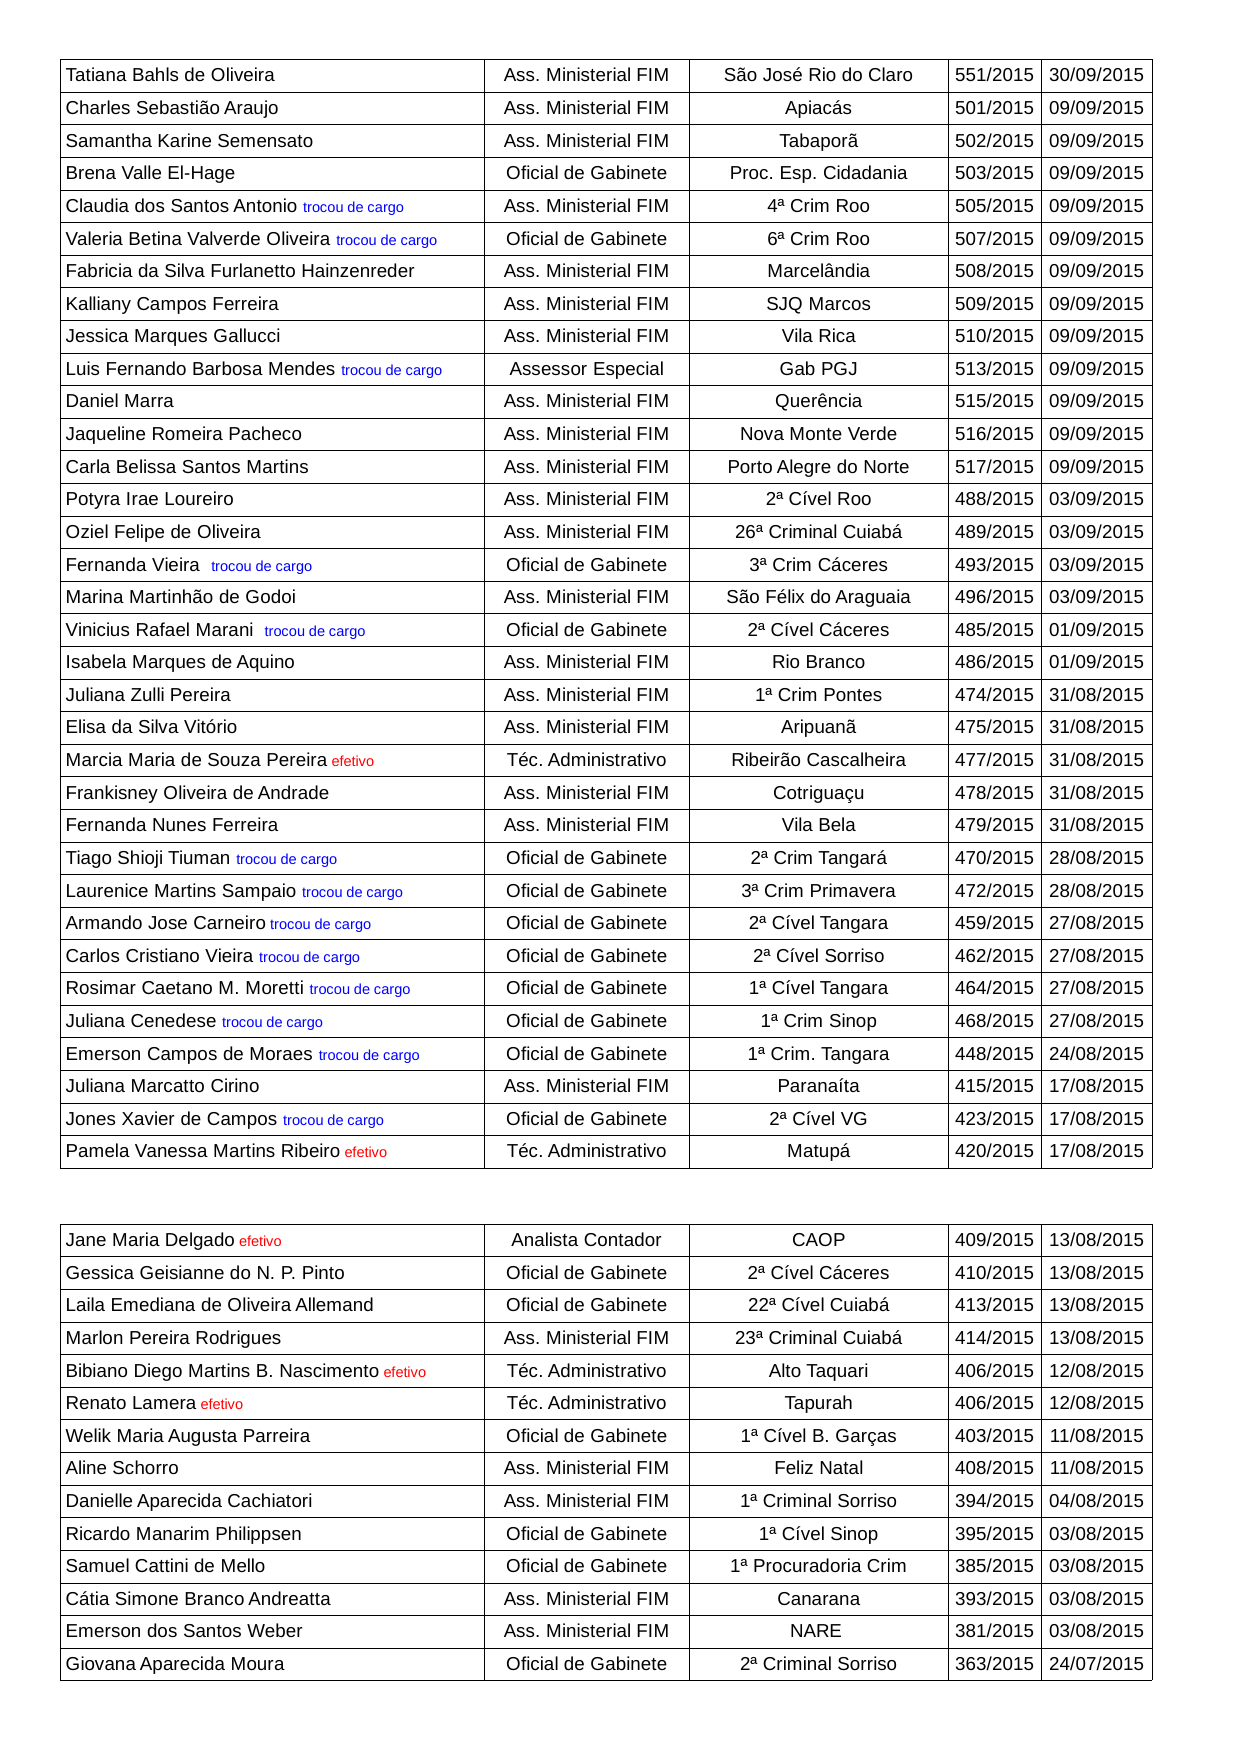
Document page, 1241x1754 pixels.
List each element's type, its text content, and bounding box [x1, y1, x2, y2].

table_cell 13/08/2015 [1042, 1290, 1152, 1322]
table_cell 2ª Cível VG [690, 1104, 948, 1135]
table_cell Ribeirão Cascalheira [690, 745, 948, 776]
table_cell Téc. Administrativo [485, 1355, 689, 1387]
table_cell Téc. Administrativo [485, 745, 689, 776]
table_cell 393/2015 [949, 1584, 1041, 1615]
table_cell 2ª Cível Cáceres [690, 614, 948, 646]
table_cell Ass. Ministerial FIM [485, 1071, 689, 1102]
table_cell Giovana Aparecida Moura [61, 1649, 484, 1680]
table_cell 09/09/2015 [1042, 223, 1152, 255]
table_cell Oficial de Gabinete [485, 875, 689, 907]
table_cell Porto Alegre do Norte [690, 451, 948, 483]
table_cell Ass. Ministerial FIM [485, 386, 689, 418]
table_cell 505/2015 [949, 191, 1041, 222]
table_cell Jaqueline Romeira Pacheco [61, 419, 484, 450]
table_cell 1ª Cível B. Garças [690, 1420, 948, 1452]
table_cell 395/2015 [949, 1518, 1041, 1550]
table_cell Ass. Ministerial FIM [485, 1323, 689, 1354]
table_cell 385/2015 [949, 1551, 1041, 1582]
table_cell Oficial de Gabinete [485, 843, 689, 874]
table_cell 1ª Crim Pontes [690, 680, 948, 711]
table_cell Paranaíta [690, 1071, 948, 1102]
table_cell Ass. Ministerial FIM [485, 93, 689, 124]
table_cell Vinicius Rafael Marani trocou de cargo [61, 614, 484, 646]
table_cell 2ª Cível Cáceres [690, 1257, 948, 1289]
table_cell 31/08/2015 [1042, 745, 1152, 776]
table_cell Ass. Ministerial FIM [485, 484, 689, 516]
table_cell 474/2015 [949, 680, 1041, 711]
table_cell 03/08/2015 [1042, 1518, 1152, 1550]
table_cell 28/08/2015 [1042, 875, 1152, 907]
table_cell 31/08/2015 [1042, 777, 1152, 809]
table_cell Oficial de Gabinete [485, 1290, 689, 1322]
table_cell 11/08/2015 [1042, 1453, 1152, 1484]
table_cell Oficial de Gabinete [485, 1551, 689, 1582]
table_cell Danielle Aparecida Cachiatori [61, 1486, 484, 1517]
table_cell Ass. Ministerial FIM [485, 321, 689, 352]
table_cell 24/07/2015 [1042, 1649, 1152, 1680]
table_cell 31/08/2015 [1042, 680, 1152, 711]
table_cell 12/08/2015 [1042, 1355, 1152, 1387]
table_cell 27/08/2015 [1042, 940, 1152, 972]
table_cell Marlon Pereira Rodrigues [61, 1323, 484, 1354]
table_cell 2ª Cível Tangara [690, 908, 948, 939]
table_cell Welik Maria Augusta Parreira [61, 1420, 484, 1452]
table_cell Apiacás [690, 93, 948, 124]
table_cell 03/09/2015 [1042, 484, 1152, 516]
table_cell Oziel Felipe de Oliveira [61, 517, 484, 548]
table_cell Proc. Esp. Cidadania [690, 158, 948, 189]
table_cell 2ª Criminal Sorriso [690, 1649, 948, 1680]
table_cell 17/08/2015 [1042, 1071, 1152, 1102]
table_cell 408/2015 [949, 1453, 1041, 1484]
table_cell 2ª Cível Sorriso [690, 940, 948, 972]
table_cell 22ª Cível Cuiabá [690, 1290, 948, 1322]
table_cell 09/09/2015 [1042, 354, 1152, 385]
table_cell 12/08/2015 [1042, 1388, 1152, 1419]
table_cell 381/2015 [949, 1616, 1041, 1648]
table_cell Ass. Ministerial FIM [485, 1453, 689, 1484]
table_cell Valeria Betina Valverde Oliveira trocou de cargo [61, 223, 484, 255]
table_header Jane Maria Delgado efetivo [61, 1225, 484, 1256]
table_cell 1ª Crim. Tangara [690, 1038, 948, 1070]
table_cell Cátia Simone Branco Andreatta [61, 1584, 484, 1615]
table_cell 1ª Cível Tangara [690, 973, 948, 1004]
table_cell Cotriguaçu [690, 777, 948, 809]
table_cell NARE [690, 1616, 948, 1648]
table_cell SJQ Marcos [690, 288, 948, 320]
table_cell 6ª Crim Roo [690, 223, 948, 255]
table_cell Frankisney Oliveira de Andrade [61, 777, 484, 809]
table_cell Laila Emediana de Oliveira Allemand [61, 1290, 484, 1322]
table_header CAOP [690, 1225, 948, 1256]
table_cell 03/09/2015 [1042, 517, 1152, 548]
table_cell 509/2015 [949, 288, 1041, 320]
table_cell Oficial de Gabinete [485, 1006, 689, 1037]
table_cell São Félix do Araguaia [690, 582, 948, 613]
table_cell Téc. Administrativo [485, 1388, 689, 1419]
table_cell Carlos Cristiano Vieira trocou de cargo [61, 940, 484, 972]
table_cell 09/09/2015 [1042, 419, 1152, 450]
table_cell 488/2015 [949, 484, 1041, 516]
table_cell Ass. Ministerial FIM [485, 419, 689, 450]
table_cell Ass. Ministerial FIM [485, 1584, 689, 1615]
table_cell Tiago Shioji Tiuman trocou de cargo [61, 843, 484, 874]
table_cell 501/2015 [949, 93, 1041, 124]
table_cell 472/2015 [949, 875, 1041, 907]
table_cell Ass. Ministerial FIM [485, 191, 689, 222]
table_cell 09/09/2015 [1042, 321, 1152, 352]
table_cell Fabricia da Silva Furlanetto Hainzenreder [61, 256, 484, 287]
table_cell Emerson dos Santos Weber [61, 1616, 484, 1648]
table_cell Claudia dos Santos Antonio trocou de cargo [61, 191, 484, 222]
table_cell Tabaporã [690, 125, 948, 157]
table_cell Juliana Zulli Pereira [61, 680, 484, 711]
table_cell 27/08/2015 [1042, 1006, 1152, 1037]
table_cell 485/2015 [949, 614, 1041, 646]
table_cell 459/2015 [949, 908, 1041, 939]
table_cell 516/2015 [949, 419, 1041, 450]
table_cell 508/2015 [949, 256, 1041, 287]
table_cell Daniel Marra [61, 386, 484, 418]
table_cell Pamela Vanessa Martins Ribeiro efetivo [61, 1136, 484, 1168]
table_cell 1ª Criminal Sorriso [690, 1486, 948, 1517]
table_cell 489/2015 [949, 517, 1041, 548]
table_cell 507/2015 [949, 223, 1041, 255]
table_cell Elisa da Silva Vitório [61, 712, 484, 744]
table_cell Marina Martinhão de Godoi [61, 582, 484, 613]
table_cell 13/08/2015 [1042, 1323, 1152, 1354]
table_cell Fernanda Nunes Ferreira [61, 810, 484, 842]
table_cell 413/2015 [949, 1290, 1041, 1322]
table_cell 2ª Crim Tangará [690, 843, 948, 874]
table_header Analista Contador [485, 1225, 689, 1256]
table_cell Samuel Cattini de Mello [61, 1551, 484, 1582]
table_cell Ass. Ministerial FIM [485, 777, 689, 809]
table_cell Oficial de Gabinete [485, 1104, 689, 1135]
table_cell Oficial de Gabinete [485, 158, 689, 189]
table_cell Gessica Geisianne do N. P. Pinto [61, 1257, 484, 1289]
table_cell Ass. Ministerial FIM [485, 517, 689, 548]
table_cell 04/08/2015 [1042, 1486, 1152, 1517]
table_cell Ass. Ministerial FIM [485, 712, 689, 744]
table_cell Gab PGJ [690, 354, 948, 385]
table_cell Canarana [690, 1584, 948, 1615]
table_cell 410/2015 [949, 1257, 1041, 1289]
table_cell Nova Monte Verde [690, 419, 948, 450]
table_cell 510/2015 [949, 321, 1041, 352]
table_cell 24/08/2015 [1042, 1038, 1152, 1070]
table_cell Jessica Marques Gallucci [61, 321, 484, 352]
table_cell 513/2015 [949, 354, 1041, 385]
table_cell 493/2015 [949, 549, 1041, 581]
table_cell 403/2015 [949, 1420, 1041, 1452]
table_cell Samantha Karine Semensato [61, 125, 484, 157]
table_cell 17/08/2015 [1042, 1104, 1152, 1135]
table_cell 415/2015 [949, 1071, 1041, 1102]
table_cell 09/09/2015 [1042, 386, 1152, 418]
table_cell 03/09/2015 [1042, 582, 1152, 613]
table_cell Marcelândia [690, 256, 948, 287]
table_cell 477/2015 [949, 745, 1041, 776]
table_cell 503/2015 [949, 158, 1041, 189]
table_cell 09/09/2015 [1042, 451, 1152, 483]
table_cell 1ª Cível Sinop [690, 1518, 948, 1550]
table_cell Ass. Ministerial FIM [485, 680, 689, 711]
table_cell Ass. Ministerial FIM [485, 1616, 689, 1648]
table_cell Ass. Ministerial FIM [485, 256, 689, 287]
table_cell Vila Rica [690, 321, 948, 352]
table_cell Potyra Irae Loureiro [61, 484, 484, 516]
table_cell 363/2015 [949, 1649, 1041, 1680]
table_cell Jones Xavier de Campos trocou de cargo [61, 1104, 484, 1135]
table_cell 01/09/2015 [1042, 614, 1152, 646]
table_cell Oficial de Gabinete [485, 1257, 689, 1289]
table_cell 31/08/2015 [1042, 712, 1152, 744]
table_cell 09/09/2015 [1042, 288, 1152, 320]
table_cell 420/2015 [949, 1136, 1041, 1168]
table_cell 17/08/2015 [1042, 1136, 1152, 1168]
table_cell Ass. Ministerial FIM [485, 647, 689, 678]
table_cell Kalliany Campos Ferreira [61, 288, 484, 320]
table_cell Oficial de Gabinete [485, 223, 689, 255]
table_cell Luis Fernando Barbosa Mendes trocou de cargo [61, 354, 484, 385]
table_cell 23ª Criminal Cuiabá [690, 1323, 948, 1354]
table_cell 414/2015 [949, 1323, 1041, 1354]
table_cell 27/08/2015 [1042, 973, 1152, 1004]
table_cell 462/2015 [949, 940, 1041, 972]
table_cell Oficial de Gabinete [485, 940, 689, 972]
table_cell 517/2015 [949, 451, 1041, 483]
table_cell Vila Bela [690, 810, 948, 842]
table_cell 394/2015 [949, 1486, 1041, 1517]
table_cell Ass. Ministerial FIM [485, 451, 689, 483]
table_cell 09/09/2015 [1042, 256, 1152, 287]
table_cell 03/08/2015 [1042, 1616, 1152, 1648]
table_cell Bibiano Diego Martins B. Nascimento efetivo [61, 1355, 484, 1387]
table_cell 448/2015 [949, 1038, 1041, 1070]
table_cell Rio Branco [690, 647, 948, 678]
table_cell 31/08/2015 [1042, 810, 1152, 842]
table_cell 09/09/2015 [1042, 158, 1152, 189]
table_header 409/2015 [949, 1225, 1041, 1256]
table_cell Oficial de Gabinete [485, 1518, 689, 1550]
table_cell 464/2015 [949, 973, 1041, 1004]
table_cell 3ª Crim Primavera [690, 875, 948, 907]
table_header Tatiana Bahls de Oliveira [61, 60, 484, 92]
table_cell 468/2015 [949, 1006, 1041, 1037]
table_cell Armando Jose Carneiro trocou de cargo [61, 908, 484, 939]
table_cell Renato Lamera efetivo [61, 1388, 484, 1419]
table_cell Brena Valle El-Hage [61, 158, 484, 189]
table_cell Ass. Ministerial FIM [485, 288, 689, 320]
table_cell 478/2015 [949, 777, 1041, 809]
table_header 13/08/2015 [1042, 1225, 1152, 1256]
table_cell Oficial de Gabinete [485, 1038, 689, 1070]
table_cell Querência [690, 386, 948, 418]
table_cell 3ª Crim Cáceres [690, 549, 948, 581]
table_header 30/09/2015 [1042, 60, 1152, 92]
table_cell Assessor Especial [485, 354, 689, 385]
table_cell Matupá [690, 1136, 948, 1168]
table_cell 03/08/2015 [1042, 1551, 1152, 1582]
table_cell 09/09/2015 [1042, 125, 1152, 157]
table_cell 4ª Crim Roo [690, 191, 948, 222]
table_cell Laurenice Martins Sampaio trocou de cargo [61, 875, 484, 907]
table_cell 01/09/2015 [1042, 647, 1152, 678]
table_cell 28/08/2015 [1042, 843, 1152, 874]
table_header 551/2015 [949, 60, 1041, 92]
table_cell Rosimar Caetano M. Moretti trocou de cargo [61, 973, 484, 1004]
table_cell Isabela Marques de Aquino [61, 647, 484, 678]
table_cell 1ª Crim Sinop [690, 1006, 948, 1037]
table_cell Juliana Cenedese trocou de cargo [61, 1006, 484, 1037]
table_cell 03/09/2015 [1042, 549, 1152, 581]
table_cell Feliz Natal [690, 1453, 948, 1484]
table_cell Oficial de Gabinete [485, 614, 689, 646]
table_cell Oficial de Gabinete [485, 973, 689, 1004]
table_cell 470/2015 [949, 843, 1041, 874]
table_cell 09/09/2015 [1042, 191, 1152, 222]
table_cell 406/2015 [949, 1355, 1041, 1387]
table_cell 515/2015 [949, 386, 1041, 418]
table_cell 486/2015 [949, 647, 1041, 678]
table_cell 479/2015 [949, 810, 1041, 842]
table_cell Tapurah [690, 1388, 948, 1419]
table_cell 13/08/2015 [1042, 1257, 1152, 1289]
table_cell Emerson Campos de Moraes trocou de cargo [61, 1038, 484, 1070]
table_cell 03/08/2015 [1042, 1584, 1152, 1615]
table_cell 496/2015 [949, 582, 1041, 613]
table_cell 475/2015 [949, 712, 1041, 744]
table_cell Ass. Ministerial FIM [485, 1486, 689, 1517]
table_cell Ass. Ministerial FIM [485, 810, 689, 842]
table_cell Aline Schorro [61, 1453, 484, 1484]
table_cell 2ª Cível Roo [690, 484, 948, 516]
table_cell 27/08/2015 [1042, 908, 1152, 939]
table_cell Ass. Ministerial FIM [485, 582, 689, 613]
table_cell Oficial de Gabinete [485, 549, 689, 581]
table_cell 423/2015 [949, 1104, 1041, 1135]
table_cell Carla Belissa Santos Martins [61, 451, 484, 483]
table_header São José Rio do Claro [690, 60, 948, 92]
table_cell Aripuanã [690, 712, 948, 744]
table_cell Oficial de Gabinete [485, 1420, 689, 1452]
table_cell 502/2015 [949, 125, 1041, 157]
table_cell 09/09/2015 [1042, 93, 1152, 124]
table_cell Ass. Ministerial FIM [485, 125, 689, 157]
table_cell Juliana Marcatto Cirino [61, 1071, 484, 1102]
table_header Ass. Ministerial FIM [485, 60, 689, 92]
table_cell Ricardo Manarim Philippsen [61, 1518, 484, 1550]
table_cell Téc. Administrativo [485, 1136, 689, 1168]
table_cell Oficial de Gabinete [485, 908, 689, 939]
table_cell Marcia Maria de Souza Pereira efetivo [61, 745, 484, 776]
table_cell 26ª Criminal Cuiabá [690, 517, 948, 548]
table_cell Charles Sebastião Araujo [61, 93, 484, 124]
table_cell Oficial de Gabinete [485, 1649, 689, 1680]
table_cell 11/08/2015 [1042, 1420, 1152, 1452]
table_cell Fernanda Vieira trocou de cargo [61, 549, 484, 581]
table_cell Alto Taquari [690, 1355, 948, 1387]
table_cell 406/2015 [949, 1388, 1041, 1419]
table_cell 1ª Procuradoria Crim [690, 1551, 948, 1582]
